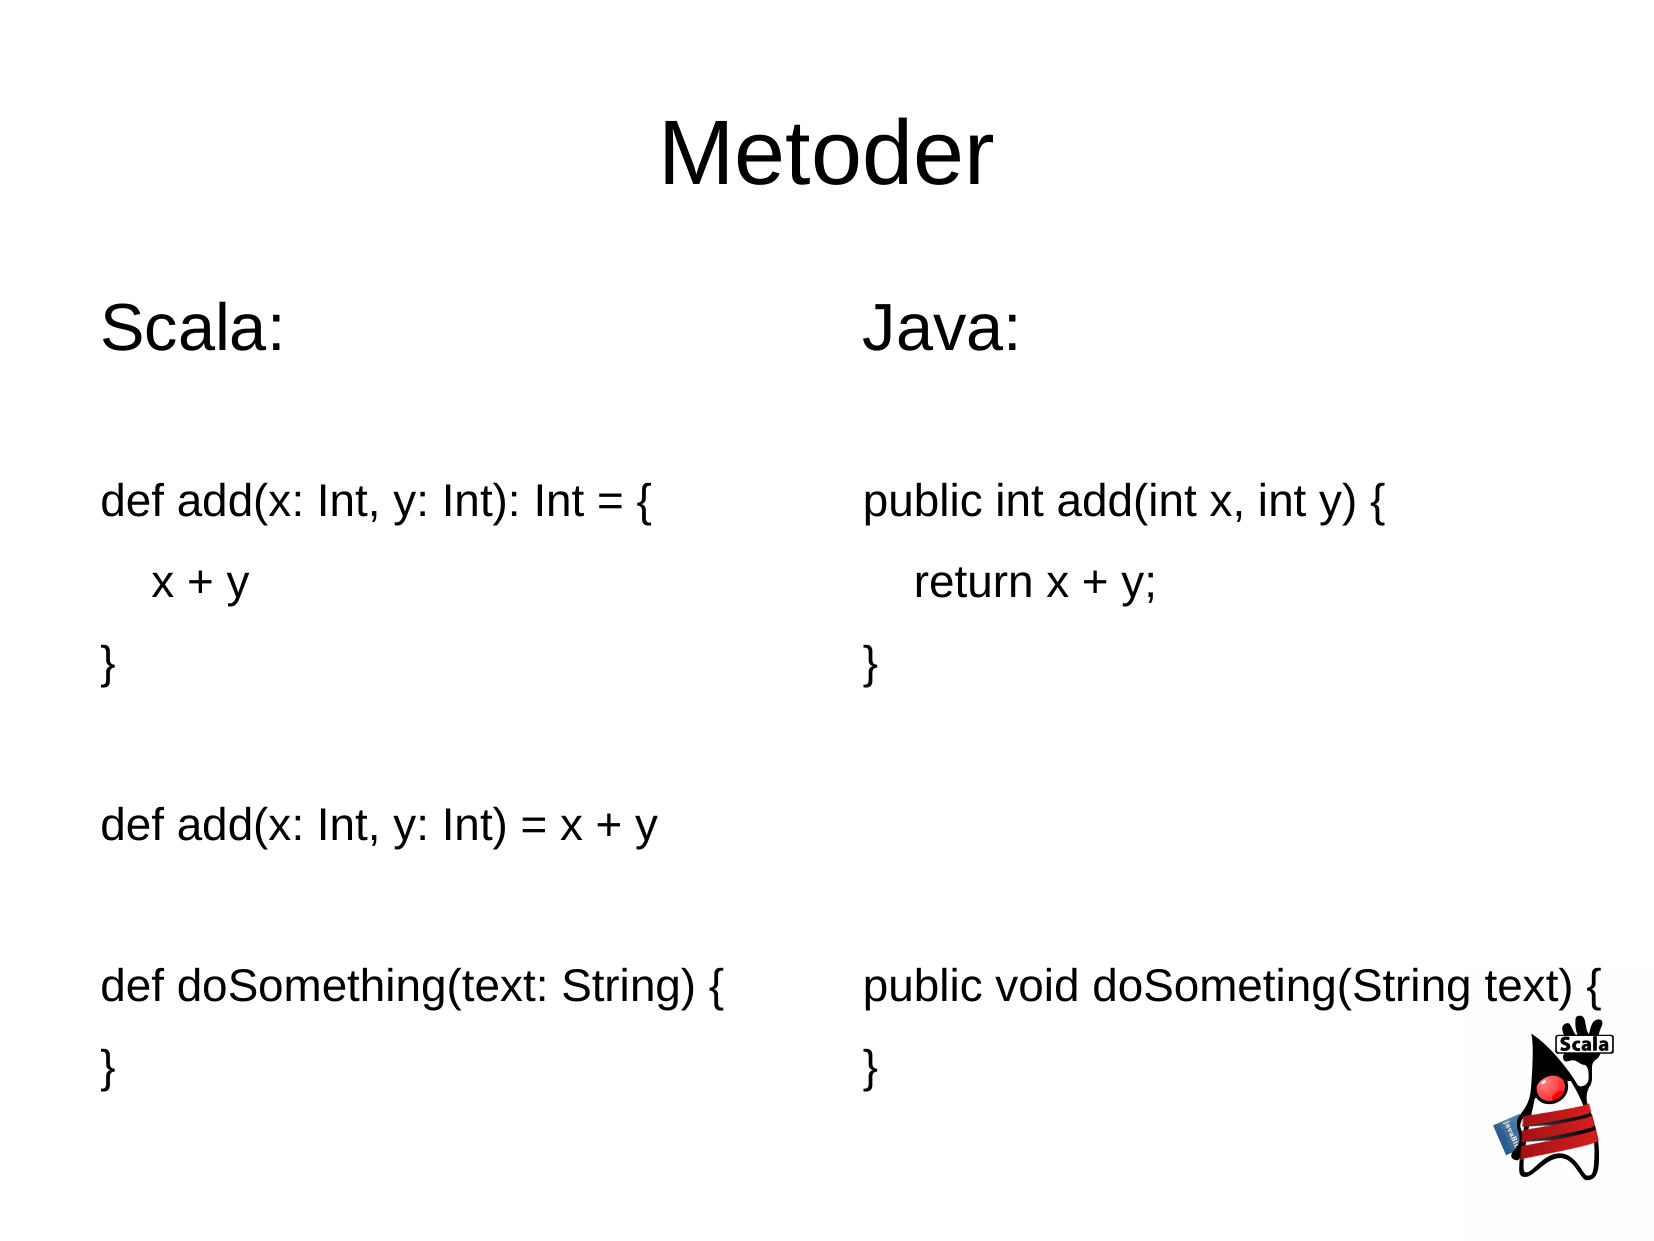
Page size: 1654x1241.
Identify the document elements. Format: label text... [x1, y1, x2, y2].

title Metoder [82, 56, 1571, 250]
list Java: public int add(int x, int y) { return x + y; } public void doSometing(String text) { } [845, 290, 1654, 1109]
list Scala: def add(x: Int, y: Int): Int = { x + y } def add(x: Int, y: Int) = x + y def doSomething(text: String) { } [82, 290, 809, 1109]
picture [1462, 1109, 1654, 1241]
